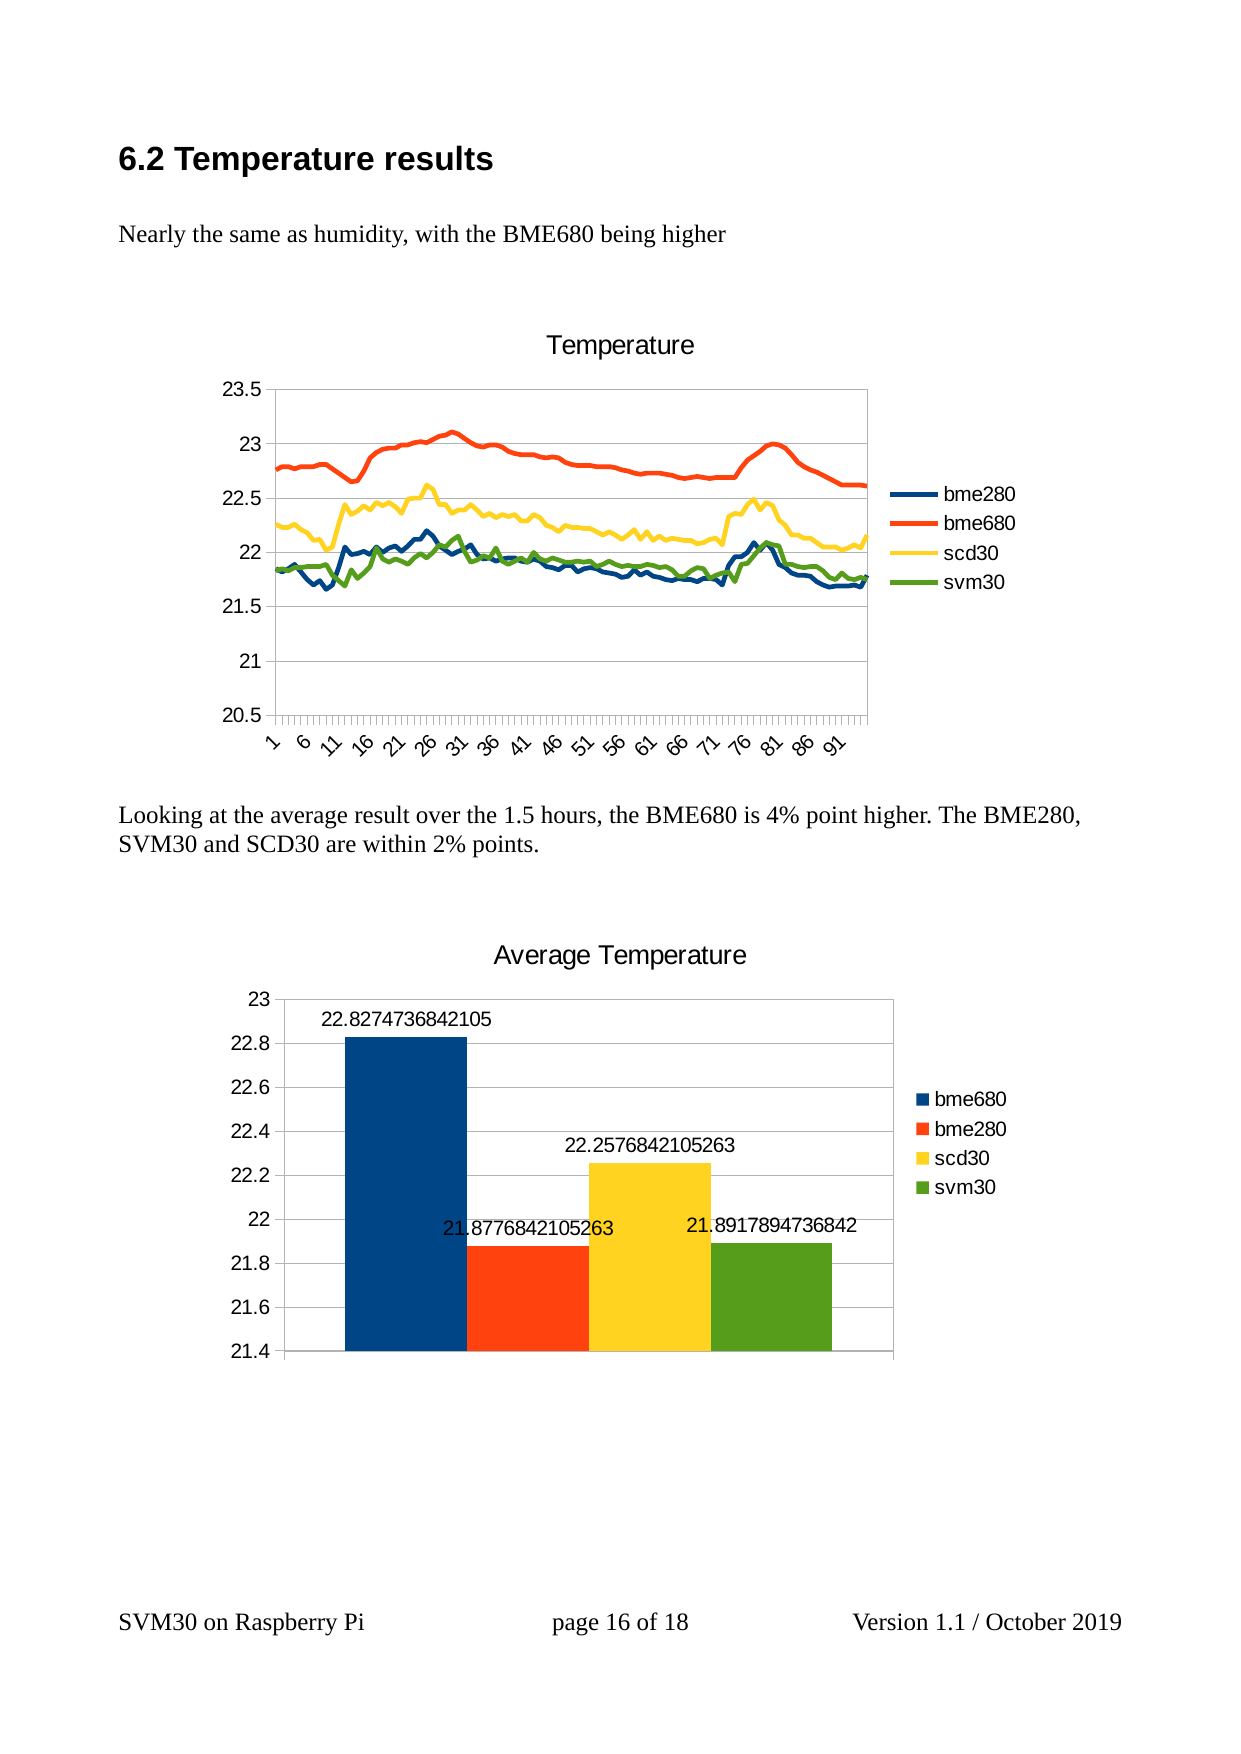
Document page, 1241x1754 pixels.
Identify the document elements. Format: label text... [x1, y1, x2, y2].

text Nearly the same as humidity, with the BME680 being higher [118, 219, 1122, 248]
subtitle 6.2 Temperature results [118, 139, 1122, 178]
text Looking at the average result over the 1.5 hours, the BME680 is 4% point higher. The BME280, SVM30 and SCD30 are within 2% points. [118, 800, 1122, 858]
